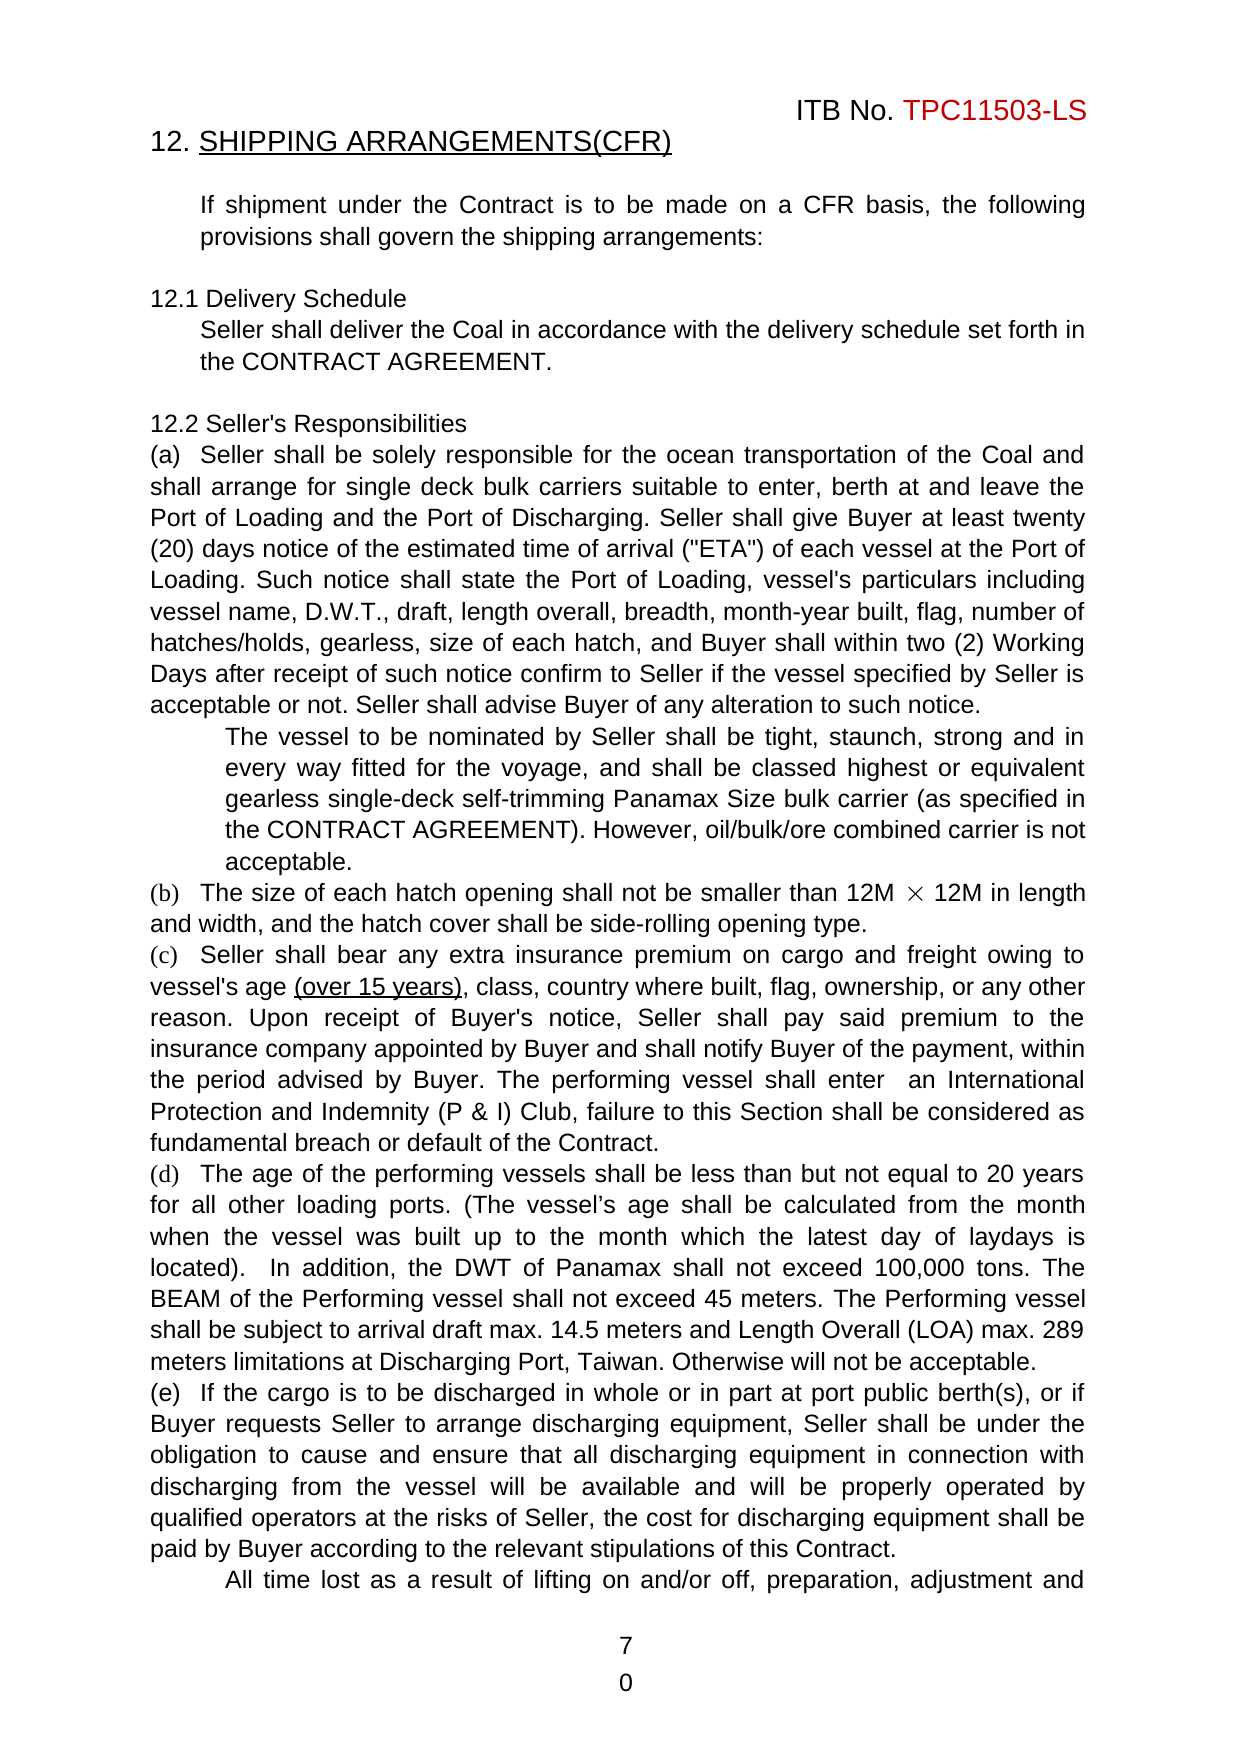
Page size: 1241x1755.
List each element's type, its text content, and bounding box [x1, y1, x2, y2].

list The age of the performing vessels shall be less than but not equal to 20 years for all other loading ports. (The vessel’s age shall be calculated from the month when the vessel was built up to the month which the latest day of laydays is located). In addition, the DWT of Panamax shall not exceed 100,000 tons. The BEAM of the Performing vessel shall not exceed 45 meters. The Performing vessel shall be subject to arrival draft max. 14.5 meters and Length Overall (LOA) max. 289 meters limitations at Discharging Port, Taiwan. Otherwise will not be acceptable. [150, 1157, 1087, 1376]
text The vessel to be nominated by Seller shall be tight, staunch, strong and in every way fitted for the voyage, and shall be classed highest or equivalent gearless single-deck self-trimming Panamax Size bulk carrier (as specified in the CONTRACT AGREEMENT). However, oil/bulk/ore combined carrier is not acceptable. [225, 720, 1087, 876]
list If the cargo is to be discharged in whole or in part at port public berth(s), or if Buyer requests Seller to arrange discharging equipment, Seller shall be under the obligation to cause and ensure that all discharging equipment in connection with discharging from the vessel will be available and will be properly operated by qualified operators at the risks of Seller, the cost for discharging equipment shall be paid by Buyer according to the relevant stipulations of this Contract. [150, 1376, 1087, 1564]
list Seller shall bear any extra insurance premium on cargo and freight owing to vessel's age (over 15 years), class, country where built, flag, ownership, or any other reason. Upon receipt of Buyer's notice, Seller shall pay said premium to the insurance company appointed by Buyer and shall notify Buyer of the payment, within the period advised by Buyer. The performing vessel shall enter an International Protection and Indemnity (P & I) Club, failure to this Section shall be considered as fundamental breach or default of the Contract. [150, 939, 1087, 1157]
text 12.2 Seller's Responsibilities [150, 407, 1087, 439]
text Seller shall deliver the Coal in accordance with the delivery schedule set forth in the CONTRACT AGREEMENT. [200, 314, 1087, 376]
text If shipment under the Contract is to be made on a CFR basis, the following provisions shall govern the shipping arrangements: [200, 189, 1087, 251]
list The size of each hatch opening shall not be smaller than 12M  12M in length and width, and the hatch cover shall be side-rolling opening type. [150, 876, 1087, 939]
text All time lost as a result of lifting on and/or off, preparation, adjustment and [223, 1564, 1086, 1595]
text 12. SHIPPING ARRANGEMENTS(CFR) [150, 126, 1087, 157]
text 12.1 Delivery Schedule [150, 282, 1087, 314]
list Seller shall be solely responsible for the ocean transportation of the Coal and shall arrange for single deck bulk carriers suitable to enter, berth at and leave the Port of Loading and the Port of Discharging. Seller shall give Buyer at least twenty (20) days notice of the estimated time of arrival ("ETA") of each vessel at the Port of Loading. Such notice shall state the Port of Loading, vessel's particulars including vessel name, D.W.T., draft, length overall, breadth, month-year built, flag, number of hatches/holds, gearless, size of each hatch, and Buyer shall within two (2) Working Days after receipt of such notice confirm to Seller if the vessel specified by Seller is acceptable or not. Seller shall advise Buyer of any alteration to such notice. [150, 439, 1087, 720]
